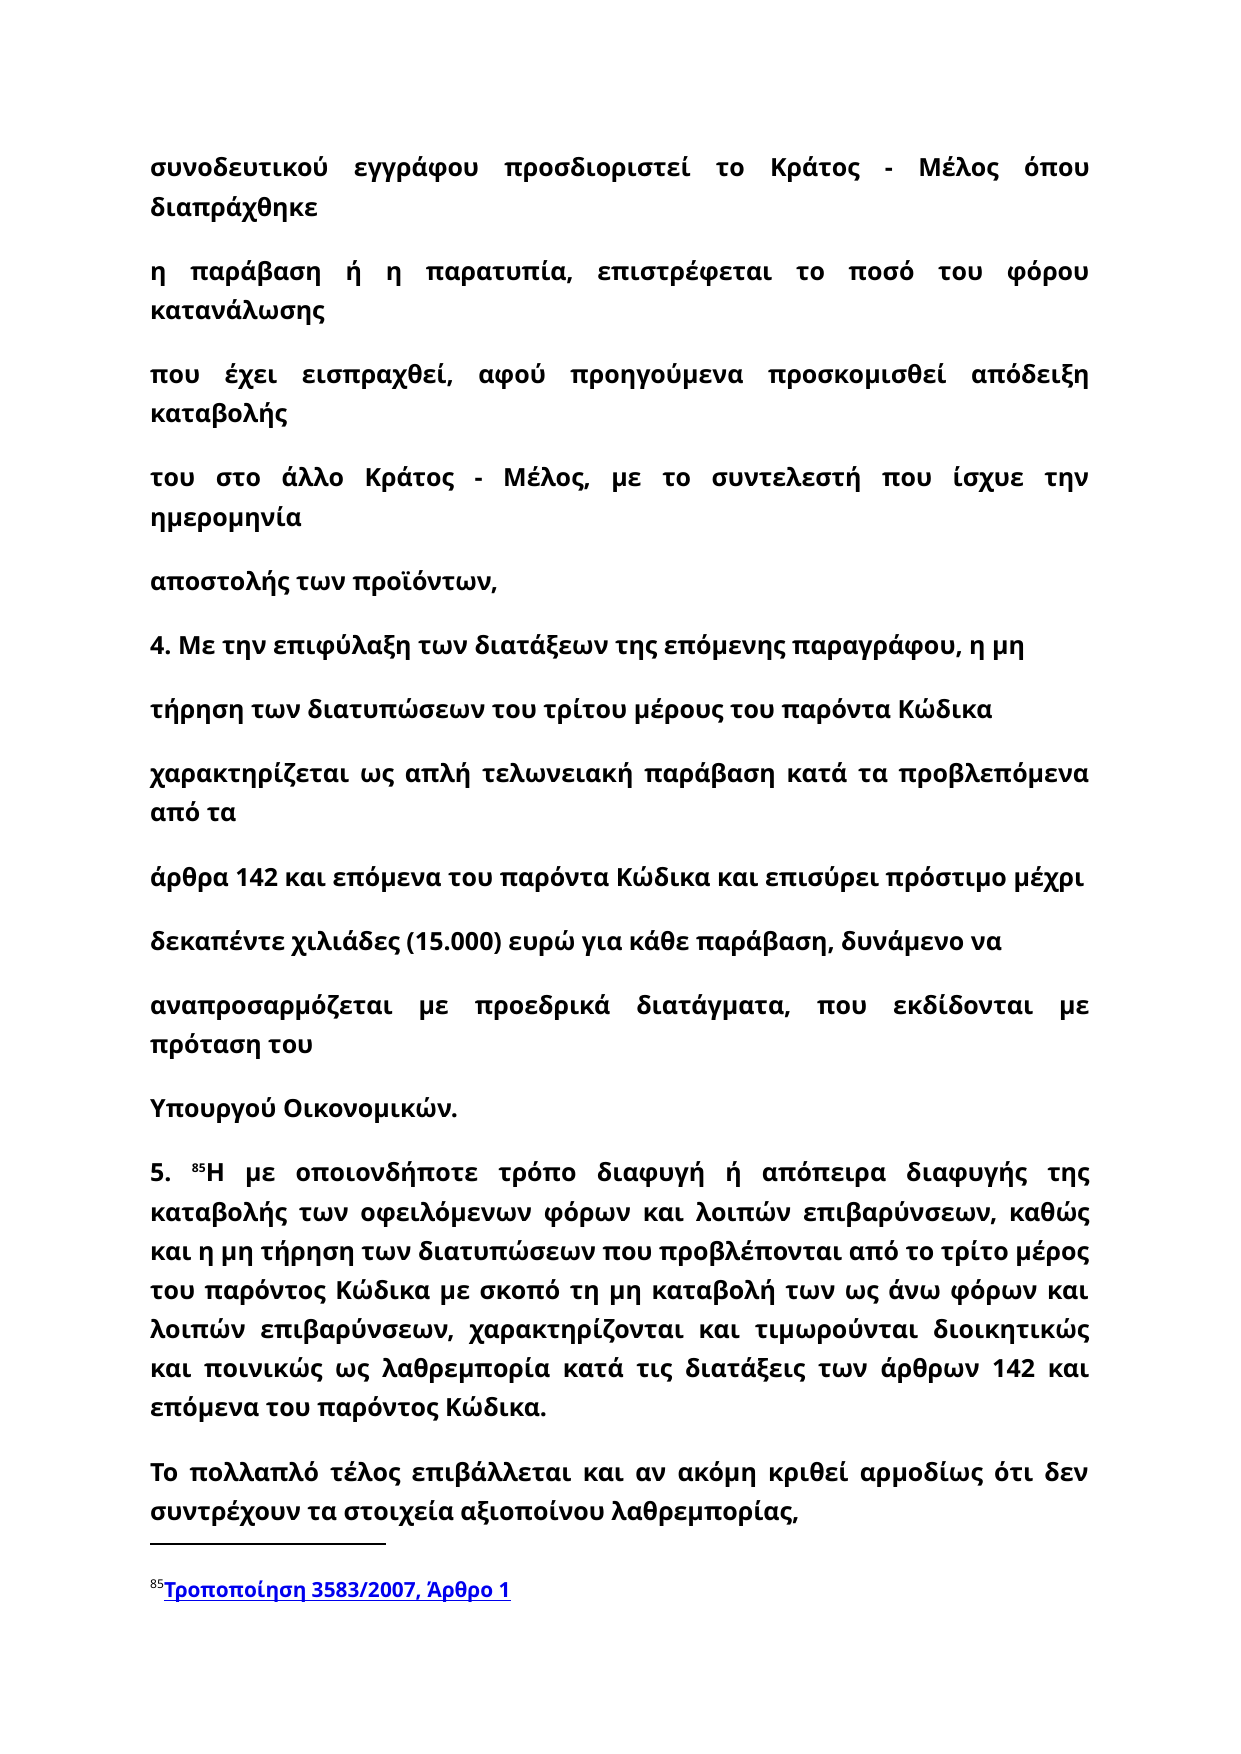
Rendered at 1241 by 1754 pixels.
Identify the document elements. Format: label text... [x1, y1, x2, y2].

text του στο άλλο Κράτος - Μέλος, με το συντελεστή που ίσχυε την ημερομηνία [150, 460, 1090, 533]
text χαρακτηρίζεται ως απλή τελωνειακή παράβαση κατά τα προβλεπόμενα από τα [150, 756, 1090, 829]
text συνοδευτικού εγγράφου προσδιοριστεί το Κράτος - Μέλος όπου διαπράχθηκε [150, 150, 1090, 223]
text που έχει εισπραχθεί, αφού προηγούμενα προσκομισθεί απόδειξη καταβολής [150, 357, 1090, 430]
text Υπουργού Οικονομικών. [150, 1091, 1090, 1125]
text Τροποποίηση 3583/2007, Άρθρο 1 [150, 1576, 1090, 1604]
text αναπροσαρμόζεται με προεδρικά διατάγματα, που εκδίδονται με πρόταση του [150, 987, 1090, 1061]
text δεκαπέντε χιλιάδες (15.000) ευρώ για κάθε παράβαση, δυνάμενο να [150, 923, 1090, 957]
text 5. Η με οποιονδήποτε τρόπο διαφυγή ή απόπειρα διαφυγής της καταβολής των οφειλόμενων φόρων και λοιπών επιβαρύνσεων, καθώς και η μη τήρηση των διατυπώσεων που προβλέπονται από το τρίτο μέρος του παρόντος Κώδικα με σκοπό τη μη καταβολή των ως άνω φόρων και λοιπών επιβαρύνσεων, χαρακτηρίζονται και τιμωρούνται διοικητικώς και ποινικώς ως λαθρεμπορία κατά τις διατάξεις των άρθρων 142 και επόμενα του παρόντος Κώδικα. [150, 1155, 1090, 1424]
text αποστολής των προϊόντων, [150, 563, 1090, 597]
text τήρηση των διατυπώσεων του τρίτου μέρους του παρόντα Κώδικα [150, 692, 1090, 726]
text άρθρα 142 και επόμενα του παρόντα Κώδικα και επισύρει πρόστιμο μέχρι [150, 859, 1090, 893]
text 4. Με την επιφύλαξη των διατάξεων της επόμενης παραγράφου, η μη [150, 627, 1090, 662]
text η παράβαση ή η παρατυπία, επιστρέφεται το ποσό του φόρου κατανάλωσης [150, 253, 1090, 327]
text Το πολλαπλό τέλος επιβάλλεται και αν ακόμη κριθεί αρμοδίως ότι δεν συντρέχουν τα στοιχεία αξιοποίνου λαθρεμπορίας, [150, 1454, 1090, 1527]
